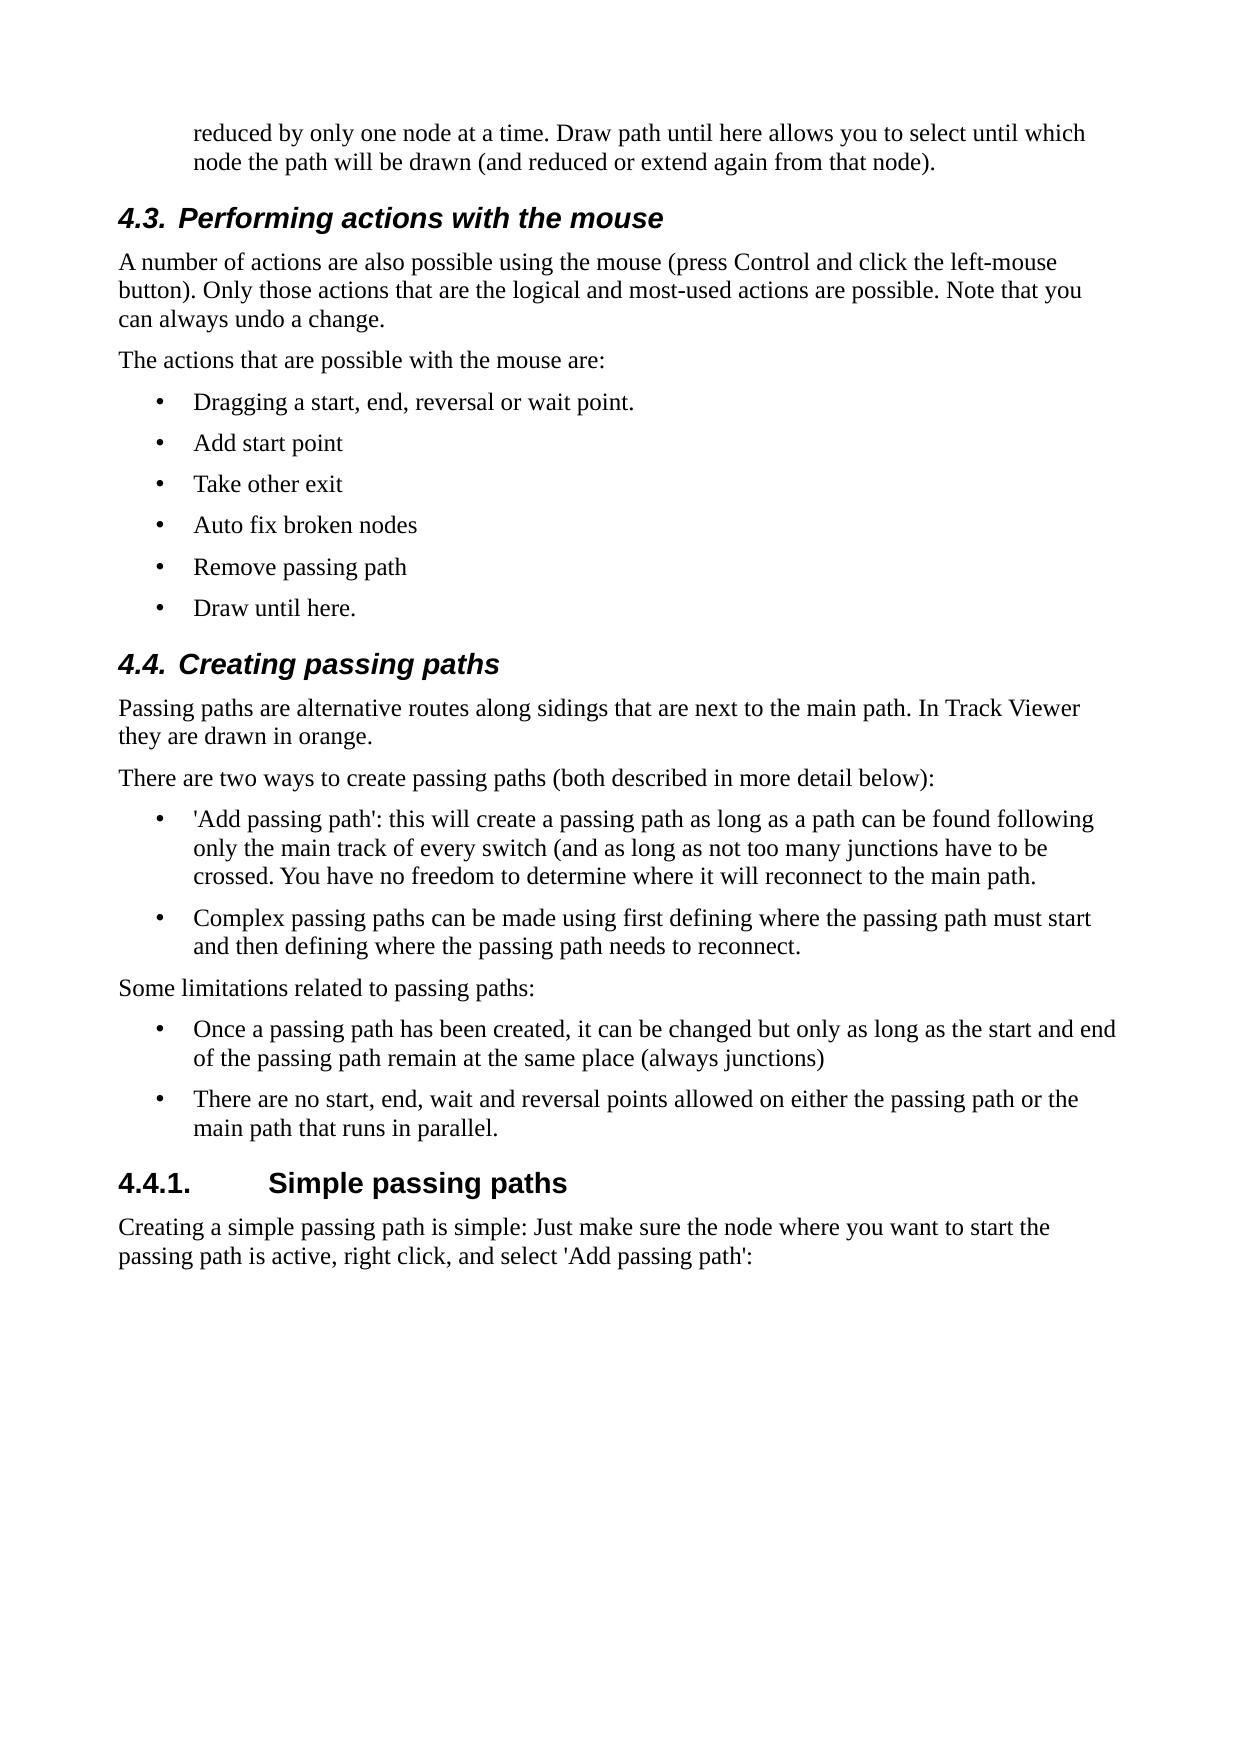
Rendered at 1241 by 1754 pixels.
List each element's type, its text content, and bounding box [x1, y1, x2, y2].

text There are two ways to create passing paths (both described in more detail below): [118, 763, 1122, 791]
list Take other exit [156, 469, 1122, 498]
text Creating a simple passing path is simple: Just make sure the node where you want to start the passing path is active, right click, and select 'Add passing path': [118, 1212, 1122, 1270]
subtitle Simple passing paths [118, 1166, 1122, 1200]
text A number of actions are also possible using the mouse (press Control and click the left-mouse button). Only those actions that are the logical and most-used actions are possible. Note that you can always undo a change. [118, 247, 1122, 333]
subtitle Performing actions with the mouse [118, 201, 1122, 234]
list Remove passing path [156, 552, 1122, 580]
list Draw until here. [156, 593, 1122, 622]
list There are no start, end, wait and reversal points allowed on either the passing path or the main path that runs in parallel. [156, 1084, 1122, 1141]
list 'Add passing path': this will create a passing path as long as a path can be found following only the main track of every switch (and as long as not too many junctions have to be crossed. You have no freedom to determine where it will reconnect to the main path. [156, 804, 1122, 890]
subtitle Creating passing paths [118, 647, 1122, 680]
list Auto fix broken nodes [156, 510, 1122, 539]
list Add start point [156, 428, 1122, 457]
text Passing paths are alternative routes along sidings that are next to the main path. In Track Viewer they are drawn in orange. [118, 693, 1122, 750]
text Some limitations related to passing paths: [118, 973, 1122, 1001]
list Complex passing paths can be made using first defining where the passing path must start and then defining where the passing path needs to reconnect. [156, 903, 1122, 960]
list Once a passing path has been created, it can be changed but only as long as the start and end of the passing path remain at the same place (always junctions) [156, 1014, 1122, 1071]
list reduced by only one node at a time. Draw path until here allows you to select until which node the path will be drawn (and reduced or extend again from that node). [156, 118, 1122, 176]
list Dragging a start, end, reversal or wait point. [156, 387, 1122, 415]
text The actions that are possible with the mouse are: [118, 345, 1122, 374]
